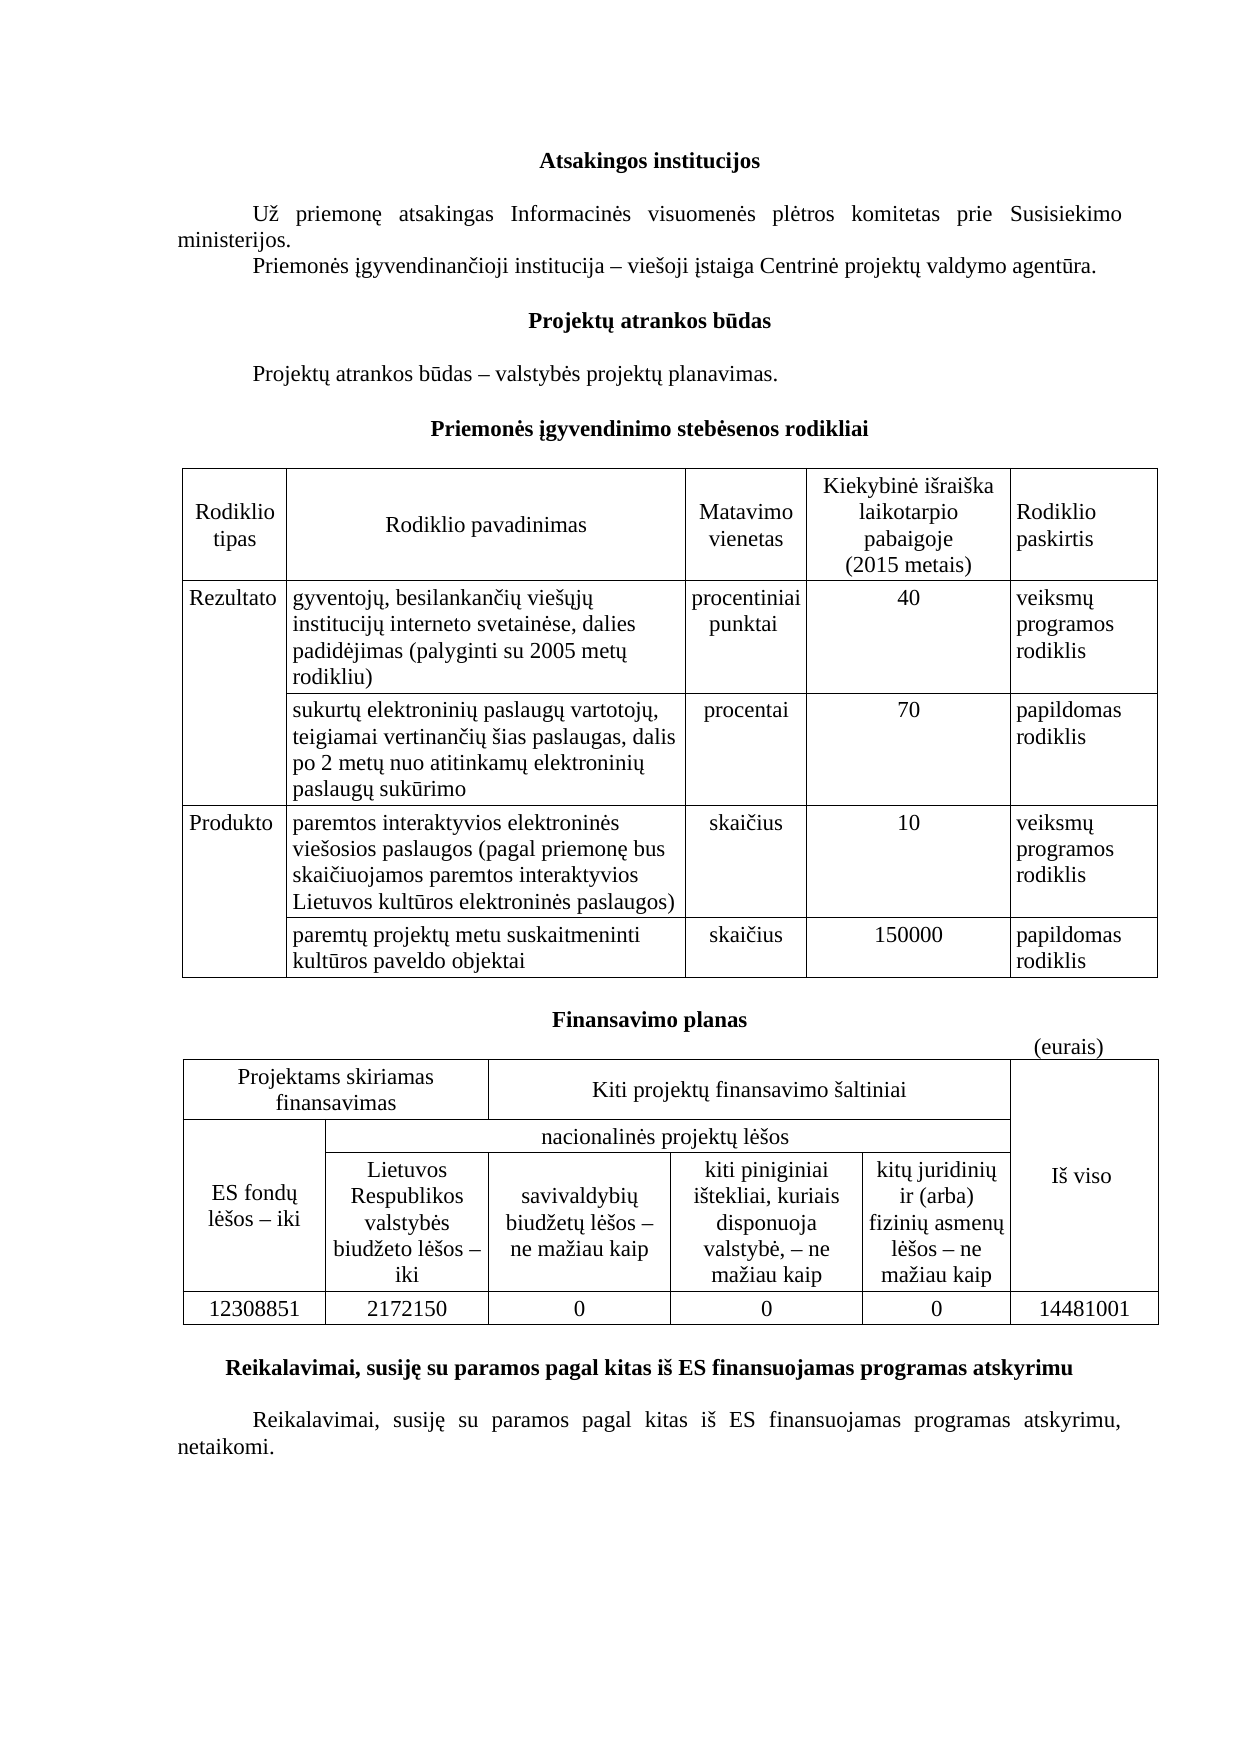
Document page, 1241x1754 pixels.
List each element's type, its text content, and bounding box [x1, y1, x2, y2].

table_cell 14481001 [1011, 1292, 1158, 1324]
table_cell kitų juridinių ir (arba) fizinių asmenų lėšos – ne mažiau kaip [863, 1153, 1010, 1291]
table_cell paremtos interaktyvios elektroninės viešosios paslaugos (pagal priemonę bus skaičiuojamos paremtos interaktyvios Lietuvos kultūros elektroninės paslaugos) [287, 806, 685, 917]
table_cell 0 [671, 1292, 862, 1324]
table_cell 2172150 [326, 1292, 488, 1324]
table_cell gyventojų, besilankančių viešųjų institucijų interneto svetainėse, dalies padidėjimas (palyginti su 2005 metų rodikliu) [287, 581, 685, 692]
table_cell paremtų projektų metu suskaitmeninti kultūros paveldo objektai [287, 918, 685, 977]
table_cell Rezultato [183, 581, 286, 805]
table_cell 150000 [807, 918, 1010, 977]
text Atsakingos institucijos [177, 147, 1122, 173]
text Reikalavimai, susiję su paramos pagal kitas iš ES finansuojamas programas atskyrimu [177, 1354, 1122, 1380]
table_header Matavimo vienetas [686, 469, 806, 580]
table_cell procentiniai punktai [686, 581, 806, 692]
table_cell kiti piniginiai ištekliai, kuriais disponuoja valstybė, – ne mažiau kaip [671, 1153, 862, 1291]
table_header Rodiklio paskirtis [1011, 469, 1157, 580]
table_cell skaičius [686, 918, 806, 977]
text Reikalavimai, susiję su paramos pagal kitas iš ES finansuojamas programas atskyrimu, netaikomi. [177, 1406, 1122, 1459]
table_cell nacionalinės projektų lėšos [326, 1120, 1010, 1152]
table_cell 40 [807, 581, 1010, 692]
text Projektų atrankos būdas [177, 307, 1122, 334]
table_cell savivaldybių biudžetų lėšos – ne mažiau kaip [489, 1153, 670, 1291]
table_cell 0 [489, 1292, 670, 1324]
table_cell papildomas rodiklis [1011, 694, 1157, 805]
table_cell Lietuvos Respublikos valstybės biudžeto lėšos – iki [326, 1153, 488, 1291]
table_cell veiksmų programos rodiklis [1011, 806, 1157, 917]
table_cell veiksmų programos rodiklis [1011, 581, 1157, 692]
table_cell 10 [807, 806, 1010, 917]
table_header Rodiklio pavadinimas [287, 469, 685, 580]
table_cell ES fondų lėšos – iki [184, 1120, 325, 1291]
text (eurais) [177, 1033, 1122, 1059]
table_header Projektams skiriamas finansavimas [184, 1060, 488, 1119]
text Projektų atrankos būdas – valstybės projektų planavimas. [177, 360, 1122, 386]
table_cell procentai [686, 694, 806, 805]
text Priemonės įgyvendinančioji institucija – viešoji įstaiga Centrinė projektų valdymo agentūra. [177, 252, 1122, 279]
table_header Kiekybinė išraiška laikotarpio pabaigoje (2015 metais) [807, 469, 1010, 580]
text Finansavimo planas [177, 1006, 1122, 1033]
table_cell 0 [863, 1292, 1010, 1324]
table_cell 70 [807, 694, 1010, 805]
table_header Kiti projektų finansavimo šaltiniai [489, 1060, 1010, 1119]
table_cell 12308851 [184, 1292, 325, 1324]
table_header Iš viso [1011, 1060, 1158, 1291]
text Priemonės įgyvendinimo stebėsenos rodikliai [177, 415, 1122, 442]
table_cell papildomas rodiklis [1011, 918, 1157, 977]
text Už priemonę atsakingas Informacinės visuomenės plėtros komitetas prie Susisiekimo ministerijos. [177, 199, 1122, 252]
table_header Rodiklio tipas [183, 469, 286, 580]
table_cell skaičius [686, 806, 806, 917]
table_cell Produkto [183, 806, 286, 977]
table_cell sukurtų elektroninių paslaugų vartotojų, teigiamai vertinančių šias paslaugas, dalis po 2 metų nuo atitinkamų elektroninių paslaugų sukūrimo [287, 694, 685, 805]
